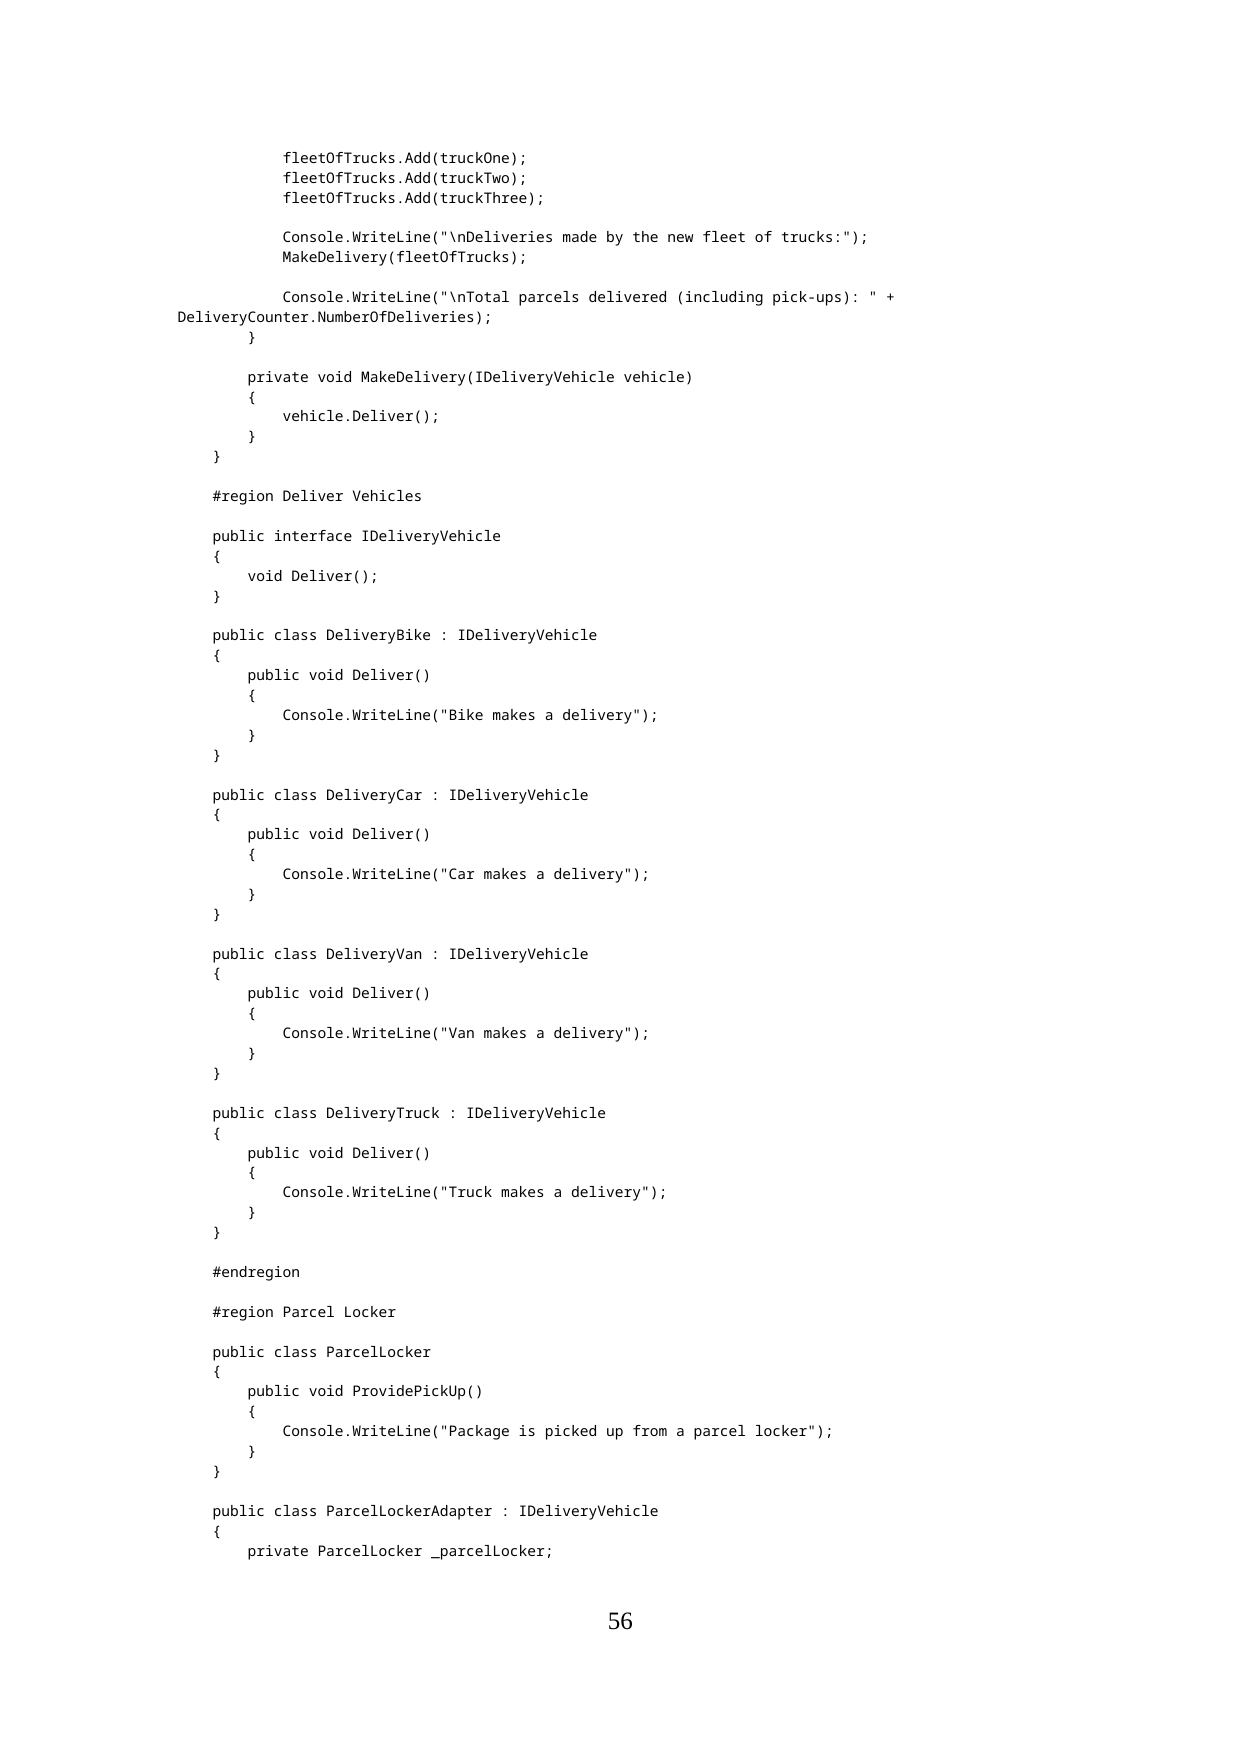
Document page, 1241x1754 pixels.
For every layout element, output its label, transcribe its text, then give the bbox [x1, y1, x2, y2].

text { [177, 1401, 1063, 1421]
text { [177, 804, 1063, 824]
text public class ParcelLockerAdapter : IDeliveryVehicle [177, 1501, 1063, 1520]
text { [177, 1520, 1063, 1540]
text Console.WriteLine("Truck makes a delivery"); [177, 1182, 1063, 1202]
text } [177, 446, 1063, 466]
text Console.WriteLine("\nTotal parcels delivered (including pick-ups): " + DeliveryCounter.NumberOfDeliveries); [177, 287, 1063, 327]
text } [177, 1461, 1063, 1481]
text Console.WriteLine("Bike makes a delivery"); [177, 705, 1063, 724]
text private ParcelLocker _parcelLocker; [177, 1540, 1063, 1560]
text void Deliver(); [177, 565, 1063, 585]
text public void Deliver() [177, 824, 1063, 844]
text public class DeliveryTruck : IDeliveryVehicle [177, 1103, 1063, 1122]
text { [177, 844, 1063, 864]
text public void ProvidePickUp() [177, 1381, 1063, 1401]
text public interface IDeliveryVehicle [177, 526, 1063, 546]
text } [177, 724, 1063, 744]
text Console.WriteLine("Van makes a delivery"); [177, 1023, 1063, 1043]
text public void Deliver() [177, 1142, 1063, 1162]
text public class DeliveryCar : IDeliveryVehicle [177, 784, 1063, 804]
text { [177, 1361, 1063, 1381]
text } [177, 1222, 1063, 1242]
text } [177, 1202, 1063, 1222]
text { [177, 1122, 1063, 1142]
text { [177, 685, 1063, 705]
text #region Parcel Locker [177, 1302, 1063, 1321]
text public class ParcelLocker [177, 1341, 1063, 1361]
text #region Deliver Vehicles [177, 486, 1063, 506]
text vehicle.Deliver(); [177, 406, 1063, 426]
text } [177, 744, 1063, 764]
text } [177, 327, 1063, 347]
text public class DeliveryVan : IDeliveryVehicle [177, 943, 1063, 963]
text private void MakeDelivery(IDeliveryVehicle vehicle) [177, 366, 1063, 386]
text public void Deliver() [177, 665, 1063, 685]
text { [177, 1003, 1063, 1023]
text { [177, 963, 1063, 983]
text } [177, 1441, 1063, 1461]
text } [177, 1043, 1063, 1063]
text MakeDelivery(fleetOfTrucks); [177, 247, 1063, 267]
text Console.WriteLine("Package is picked up from a parcel locker"); [177, 1421, 1063, 1441]
text #endregion [177, 1262, 1063, 1282]
text { [177, 645, 1063, 665]
text { [177, 546, 1063, 565]
text fleetOfTrucks.Add(truckTwo); [177, 167, 1063, 187]
text public void Deliver() [177, 983, 1063, 1003]
text { [177, 1162, 1063, 1182]
text { [177, 386, 1063, 406]
text fleetOfTrucks.Add(truckThree); [177, 187, 1063, 207]
text public class DeliveryBike : IDeliveryVehicle [177, 625, 1063, 645]
text Console.WriteLine("Car makes a delivery"); [177, 864, 1063, 884]
text } [177, 1063, 1063, 1083]
text } [177, 904, 1063, 923]
text } [177, 585, 1063, 605]
text } [177, 426, 1063, 446]
text fleetOfTrucks.Add(truckOne); [177, 148, 1063, 167]
text Console.WriteLine("\nDeliveries made by the new fleet of trucks:"); [177, 227, 1063, 247]
text } [177, 884, 1063, 904]
